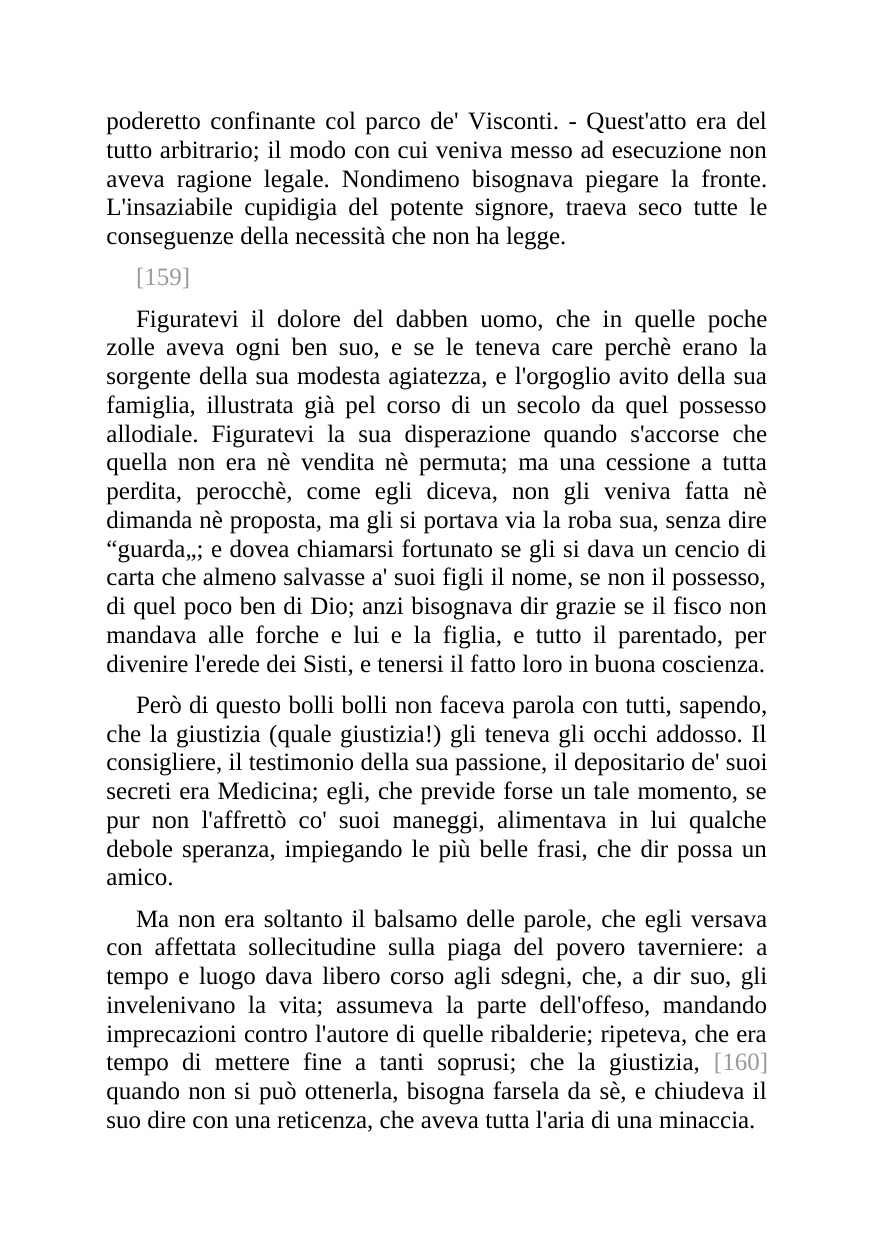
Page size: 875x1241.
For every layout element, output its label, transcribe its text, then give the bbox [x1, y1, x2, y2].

text Figuratevi il dolore del dabben uomo, che in quelle poche zolle aveva ogni ben suo, e se le teneva care perchè erano la sorgente della sua modesta agiatezza, e l'orgoglio avito della sua famiglia, illustrata già pel corso di un secolo da quel possesso allodiale. Figuratevi la sua disperazione quando s'accorse che quella non era nè vendita nè permuta; ma una cessione a tutta perdita, perocchè, come egli diceva, non gli veniva fatta nè dimanda nè proposta, ma gli si portava via la roba sua, senza dire “guarda„; e dovea chiamarsi fortunato se gli si dava un cencio di carta che almeno salvasse a' suoi figli il nome, se non il possesso, di quel poco ben di Dio; anzi bisognava dir grazie se il fisco non mandava alle forche e lui e la figlia, e tutto il parentado, per divenire l'erede dei Sisti, e tenersi il fatto loro in buona coscienza. [106, 304, 768, 677]
text [159] [106, 262, 768, 291]
text Ma non era soltanto il balsamo delle parole, che egli versava con affettata sollecitudine sulla piaga del povero taverniere: a tempo e luogo dava libero corso agli sdegni, che, a dir suo, gli invelenivano la vita; assumeva la parte dell'offeso, mandando imprecazioni contro l'autore di quelle ribalderie; ripeteva, che era tempo di mettere fine a tanti soprusi; che la giustizia, [160] quando non si può ottenerla, bisogna farsela da sè, e chiudeva il suo dire con una reticenza, che aveva tutta l'aria di una minaccia. [106, 904, 768, 1134]
text Però di questo bolli bolli non faceva parola con tutti, sapendo, che la giustizia (quale giustizia!) gli teneva gli occhi addosso. Il consigliere, il testimonio della sua passione, il depositario de' suoi secreti era Medicina; egli, che previde forse un tale momento, se pur non l'affrettò co' suoi maneggi, alimentava in lui qualche debole speranza, impiegando le più belle frasi, che dir possa un amico. [106, 690, 768, 891]
text poderetto confinante col parco de' Visconti. - Quest'atto era del tutto arbitrario; il modo con cui veniva messo ad esecuzione non aveva ragione legale. Nondimeno bisognava piegare la fronte. L'insaziabile cupidigia del potente signore, traeva seco tutte le conseguenze della necessità che non ha legge. [106, 106, 768, 250]
